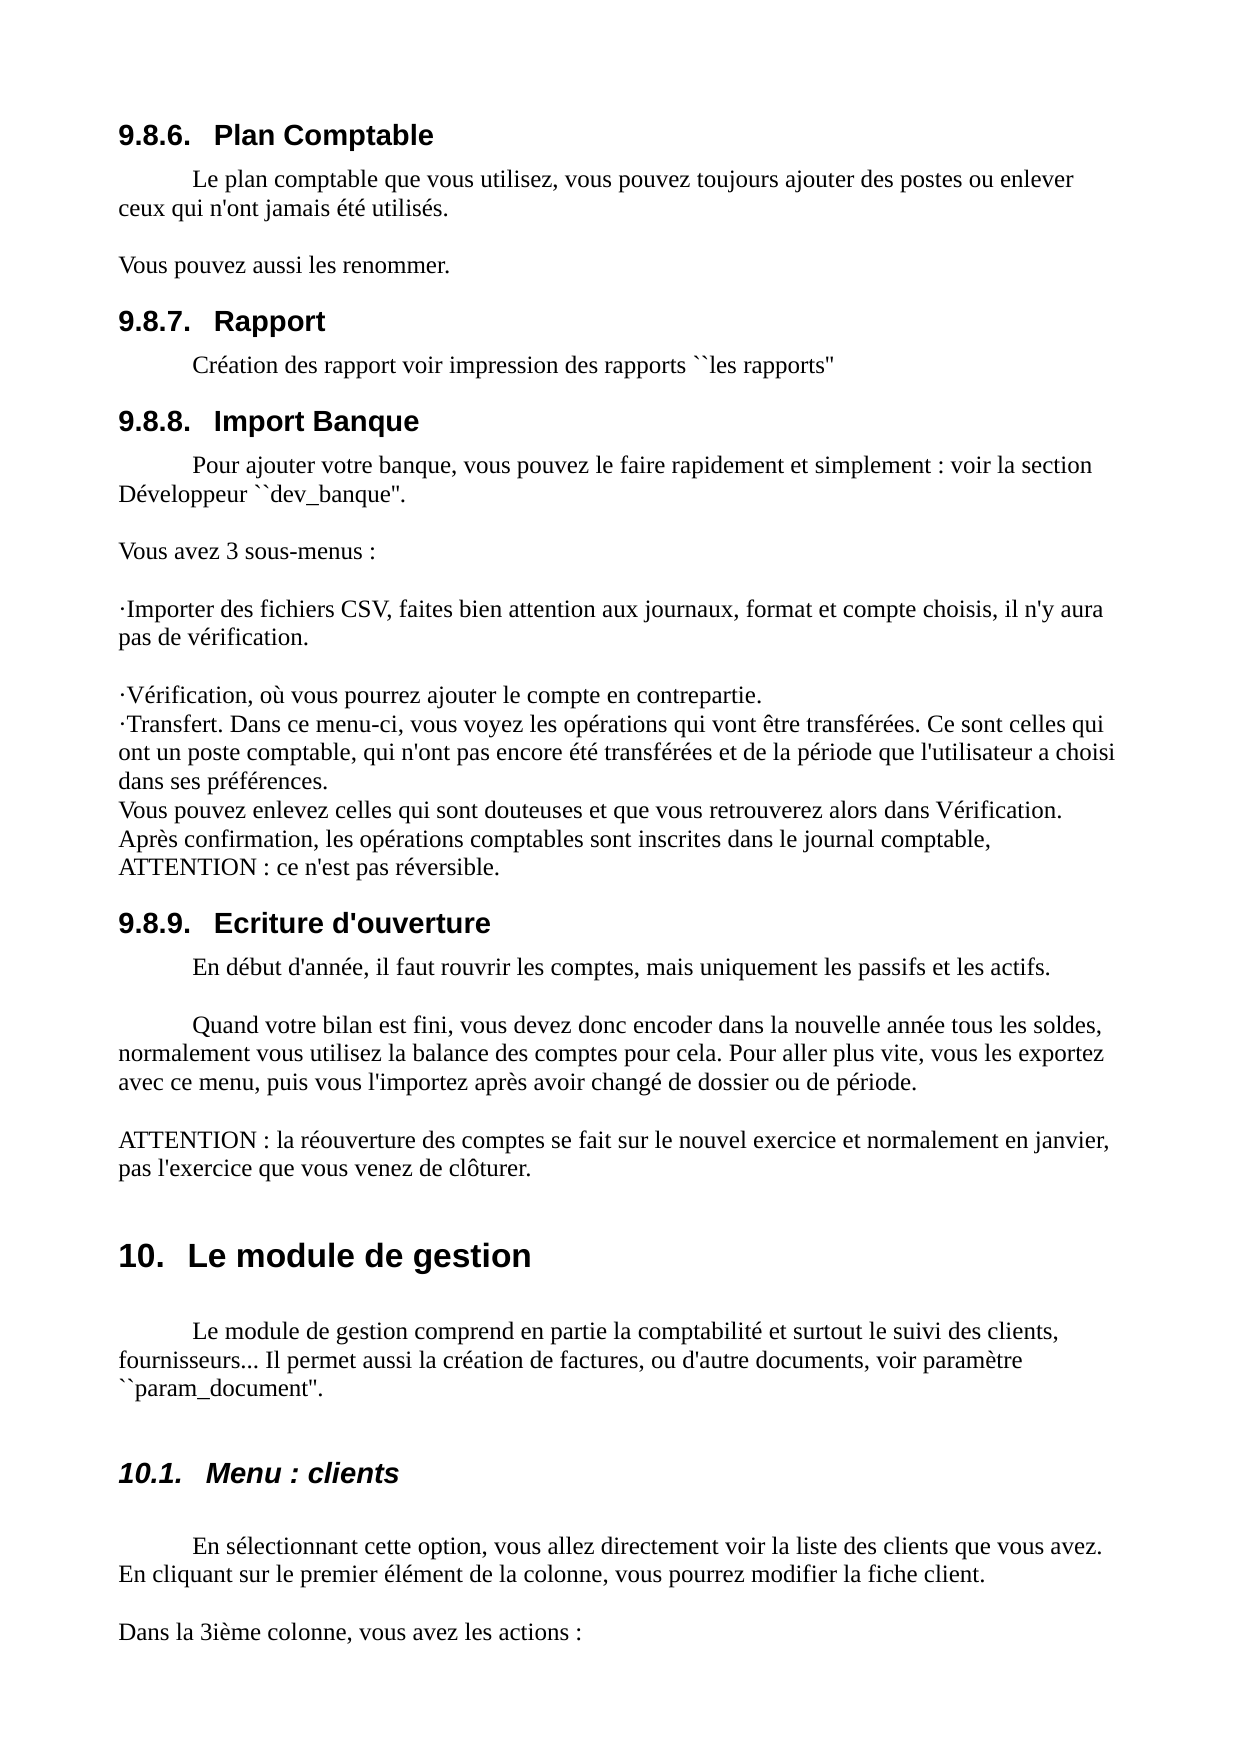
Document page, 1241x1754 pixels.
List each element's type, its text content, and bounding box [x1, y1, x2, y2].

subtitle Menu : clients [118, 1456, 1122, 1489]
text ATTENTION : la réouverture des comptes se fait sur le nouvel exercice et normalement en janvier, pas l'exercice que vous venez de clôturer. [118, 1125, 1122, 1182]
subtitle Import Banque [118, 404, 1122, 437]
text ·Vérification, où vous pourrez ajouter le compte en contrepartie. [118, 680, 1122, 709]
text ·Transfert. Dans ce menu-ci, vous voyez les opérations qui vont être transférées. Ce sont celles qui ont un poste comptable, qui n'ont pas encore été transférées et de la période que l'utilisateur a choisi dans ses préférences. [118, 709, 1122, 795]
text Dans la 3ième colonne, vous avez les actions : [118, 1617, 1122, 1646]
subtitle Plan Comptable [118, 118, 1122, 152]
subtitle Ecriture d'ouverture [118, 906, 1122, 940]
text En début d'année, il faut rouvrir les comptes, mais uniquement les passifs et les actifs. [118, 952, 1122, 981]
text Vous pouvez enlevez celles qui sont douteuses et que vous retrouverez alors dans Vérification. Après confirmation, les opérations comptables sont inscrites dans le journal comptable, ATTENTION : ce n'est pas réversible. [118, 795, 1122, 881]
text Quand votre bilan est fini, vous devez donc encoder dans la nouvelle année tous les soldes, normalement vous utilisez la balance des comptes pour cela. Pour aller plus vite, vous les exportez avec ce menu, puis vous l'importez après avoir changé de dossier ou de période. [118, 1010, 1122, 1096]
text Vous avez 3 sous-menus : [118, 536, 1122, 565]
subtitle Le module de gestion [118, 1236, 1122, 1275]
text Pour ajouter votre banque, vous pouvez le faire rapidement et simplement : voir la section Développeur ``dev_banque''. [118, 450, 1122, 507]
text Vous pouvez aussi les renommer. [118, 250, 1122, 279]
text En sélectionnant cette option, vous allez directement voir la liste des clients que vous avez. En cliquant sur le premier élément de la colonne, vous pourrez modifier la fiche client. [118, 1531, 1122, 1588]
text Création des rapport voir impression des rapports ``les rapports'' [118, 350, 1122, 379]
text ·Importer des fichiers CSV, faites bien attention aux journaux, format et compte choisis, il n'y aura pas de vérification. [118, 594, 1122, 651]
text Le module de gestion comprend en partie la comptabilité et surtout le suivi des clients, fournisseurs... Il permet aussi la création de factures, ou d'autre documents, voir paramètre ``param_document''. [118, 1316, 1122, 1402]
subtitle Rapport [118, 304, 1122, 338]
text Le plan comptable que vous utilisez, vous pouvez toujours ajouter des postes ou enlever ceux qui n'ont jamais été utilisés. [118, 164, 1122, 222]
